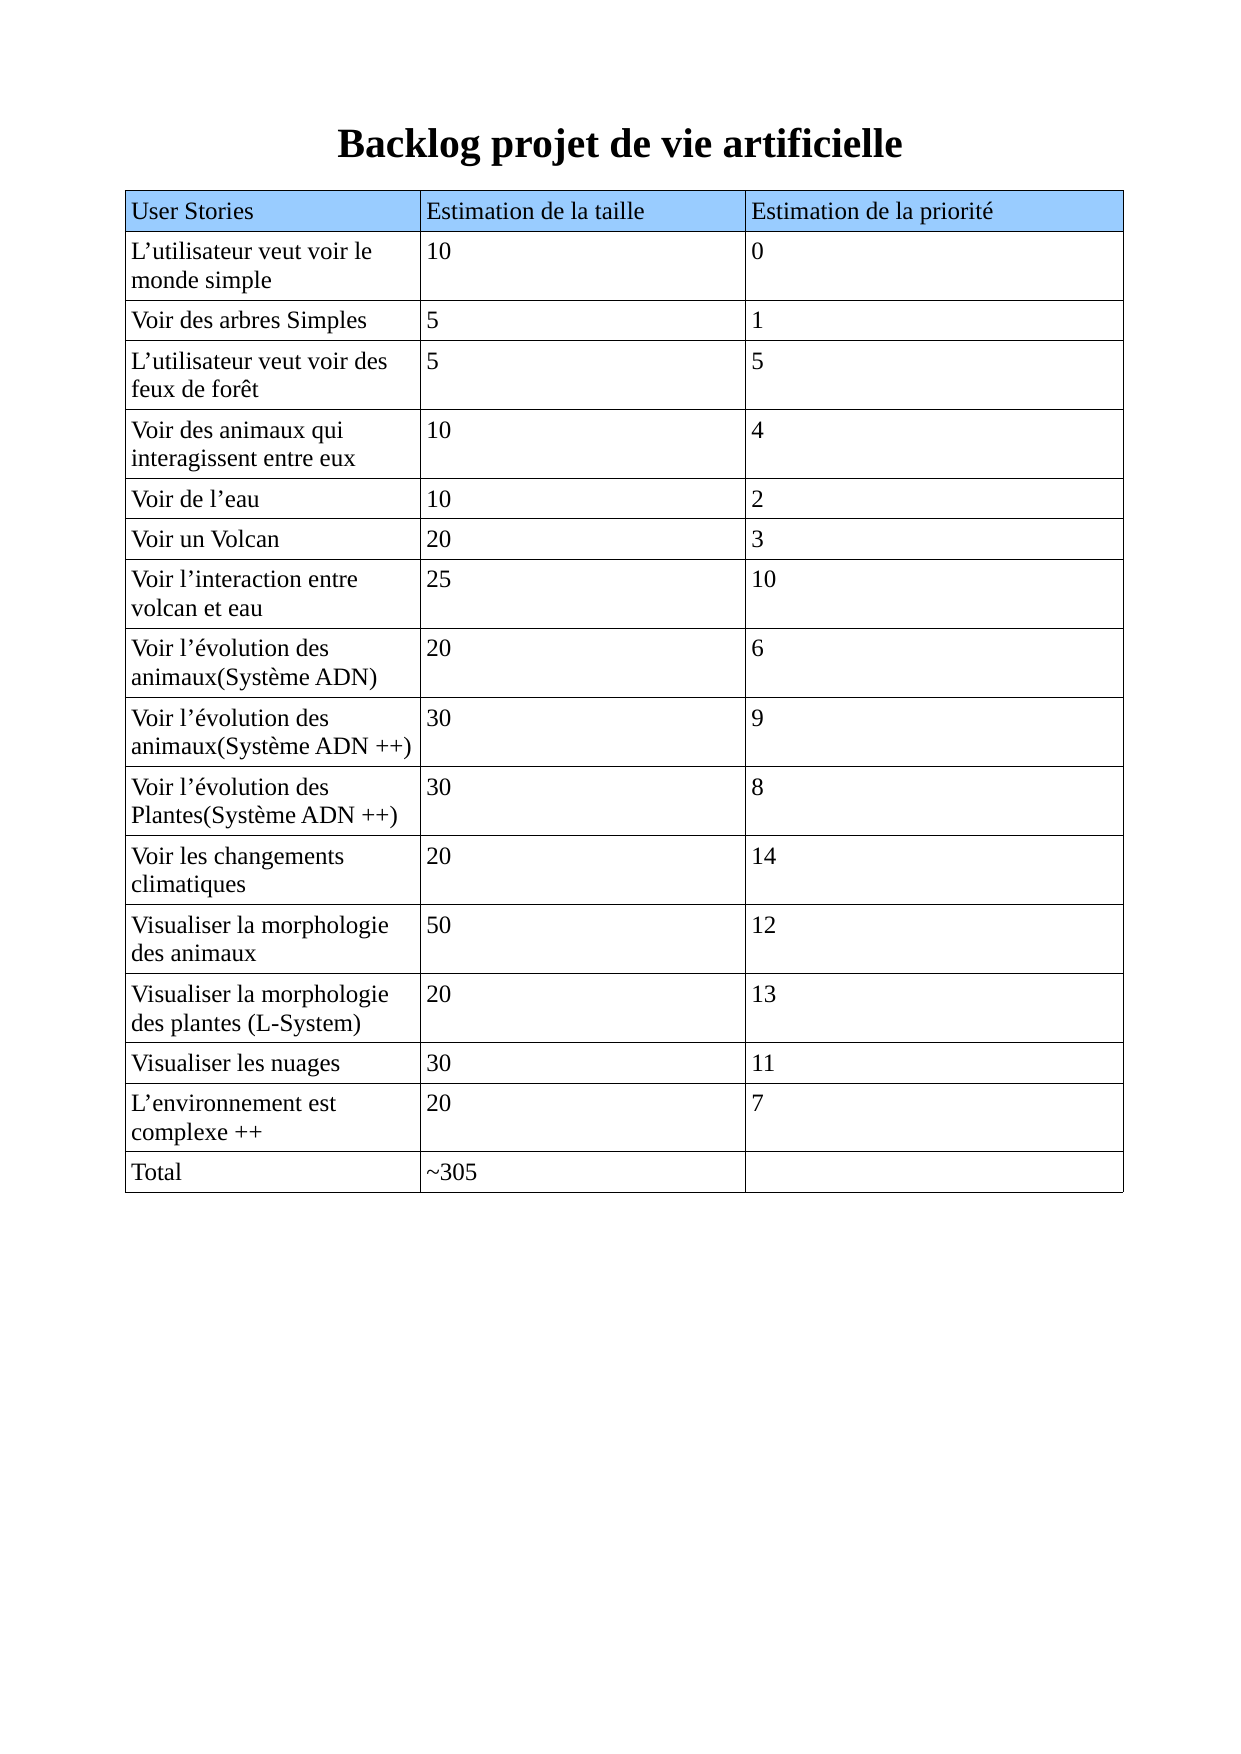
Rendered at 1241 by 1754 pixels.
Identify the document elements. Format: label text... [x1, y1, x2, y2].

table_cell ~305 [421, 1152, 745, 1192]
table_cell 25 [421, 560, 745, 628]
table_cell Total [126, 1152, 420, 1192]
table_cell L’utilisateur veut voir des feux de forêt [126, 341, 420, 409]
table_cell 0 [746, 232, 1123, 299]
table_cell Visualiser la morphologie des animaux [126, 905, 420, 973]
table_cell 10 [746, 560, 1123, 628]
table_cell Voir des animaux qui interagissent entre eux [126, 410, 420, 478]
text Backlog projet de vie artificielle [118, 118, 1122, 166]
table_cell 10 [421, 232, 745, 299]
table_cell Visualiser les nuages [126, 1043, 420, 1082]
table_cell 10 [421, 479, 745, 518]
table_cell 20 [421, 629, 745, 697]
table_cell L’environnement est complexe ++ [126, 1084, 420, 1151]
table_cell Voir de l’eau [126, 479, 420, 518]
table_cell 4 [746, 410, 1123, 478]
table_cell 8 [746, 767, 1123, 835]
table_cell Voir les changements climatiques [126, 836, 420, 904]
table_cell Visualiser la morphologie des plantes (L-System) [126, 974, 420, 1042]
table_cell 14 [746, 836, 1123, 904]
table_cell 20 [421, 836, 745, 904]
table_cell 5 [421, 341, 745, 409]
table_cell Voir l’interaction entre volcan et eau [126, 560, 420, 628]
table_cell 9 [746, 698, 1123, 766]
table_cell 1 [746, 301, 1123, 340]
table_cell [746, 1152, 1123, 1192]
table_cell 20 [421, 1084, 745, 1151]
table_header Estimation de la taille [421, 191, 745, 231]
table_cell 3 [746, 519, 1123, 559]
table_cell 11 [746, 1043, 1123, 1082]
table_cell Voir l’évolution des animaux(Système ADN ++) [126, 698, 420, 766]
table_cell 12 [746, 905, 1123, 973]
table_cell 50 [421, 905, 745, 973]
table_cell 20 [421, 974, 745, 1042]
table_cell L’utilisateur veut voir le monde simple [126, 232, 420, 299]
table_cell 5 [421, 301, 745, 340]
table_cell Voir l’évolution des Plantes(Système ADN ++) [126, 767, 420, 835]
table_header User Stories [126, 191, 420, 231]
table_cell 13 [746, 974, 1123, 1042]
table_cell Voir l’évolution des animaux(Système ADN) [126, 629, 420, 697]
table_cell 30 [421, 767, 745, 835]
table_cell 30 [421, 698, 745, 766]
table_cell 2 [746, 479, 1123, 518]
table_cell 30 [421, 1043, 745, 1082]
table_cell 20 [421, 519, 745, 559]
table_cell 6 [746, 629, 1123, 697]
table_cell 10 [421, 410, 745, 478]
table_header Estimation de la priorité [746, 191, 1123, 231]
table_cell Voir des arbres Simples [126, 301, 420, 340]
table_cell Voir un Volcan [126, 519, 420, 559]
table_cell 7 [746, 1084, 1123, 1151]
table_cell 5 [746, 341, 1123, 409]
